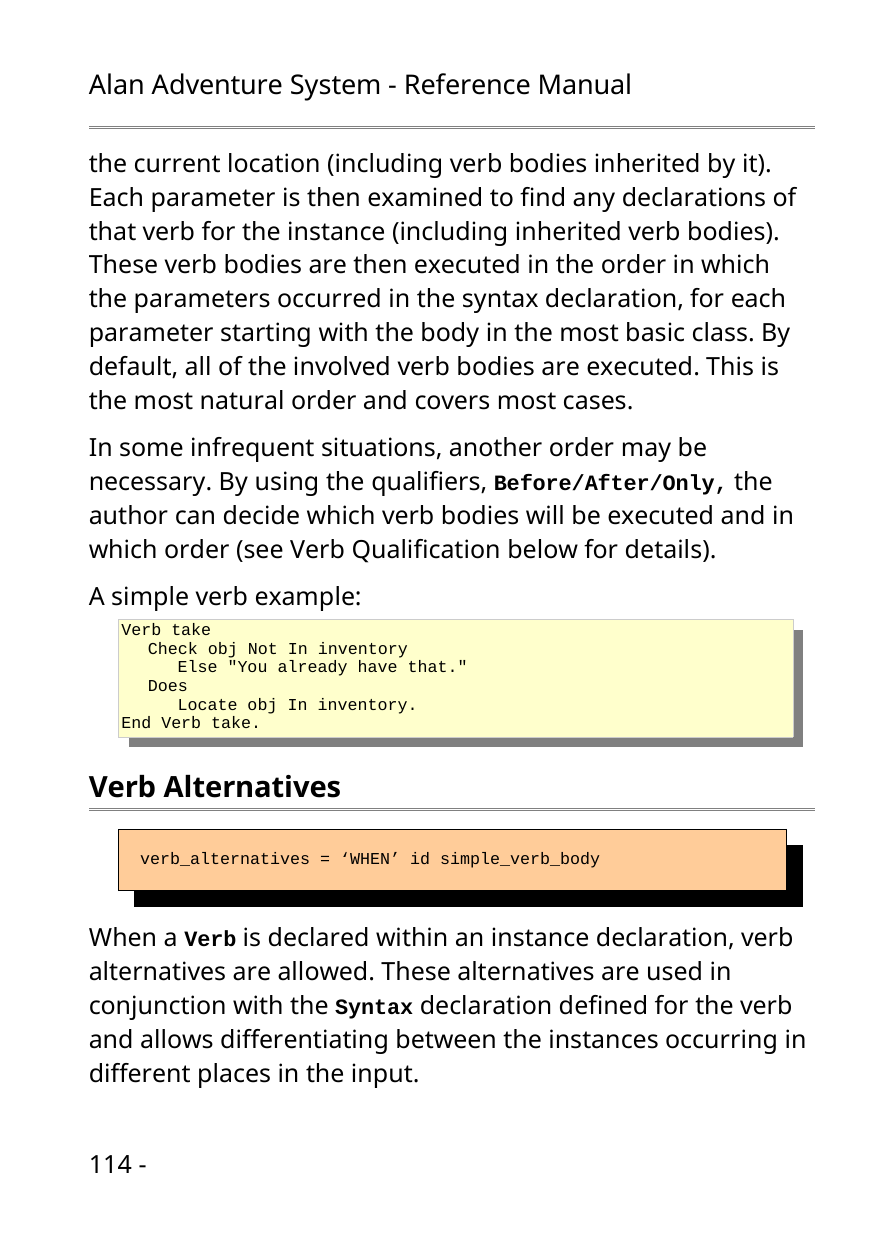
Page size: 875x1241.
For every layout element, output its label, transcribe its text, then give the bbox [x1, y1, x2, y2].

text A simple verb example: [88, 579, 815, 613]
subtitle Verb Alternatives [88, 766, 815, 810]
text verb_alternatives = ‘WHEN’ id simple_verb_body [119, 830, 786, 890]
text the current location (including verb bodies inherited by it). Each parameter is then examined to find any declarations of that verb for the instance (including inherited verb bodies). These verb bodies are then executed in the order in which the parameters occurred in the syntax declaration, for each parameter starting with the body in the most basic class. By default, all of the involved verb bodies are executed. This is the most natural order and covers most cases. [88, 146, 815, 417]
text When a Verb is declared within an instance declaration, verb alternatives are allowed. These alternatives are used in conjunction with the Syntax decla­ration defined for the verb and allows differentiating between the instances occurring in different places in the input. [88, 920, 815, 1090]
text In some infrequent situations, another order may be necessary. By using the qualifiers, Before/After/Only, the author can decide which verb bodies will be executed and in which order (see Verb Qualification below for de­tails). [88, 430, 815, 566]
text Verb take Check obj Not In inventory Else "You already have that." Does Locate obj In inventory. End Verb take. [119, 620, 793, 737]
